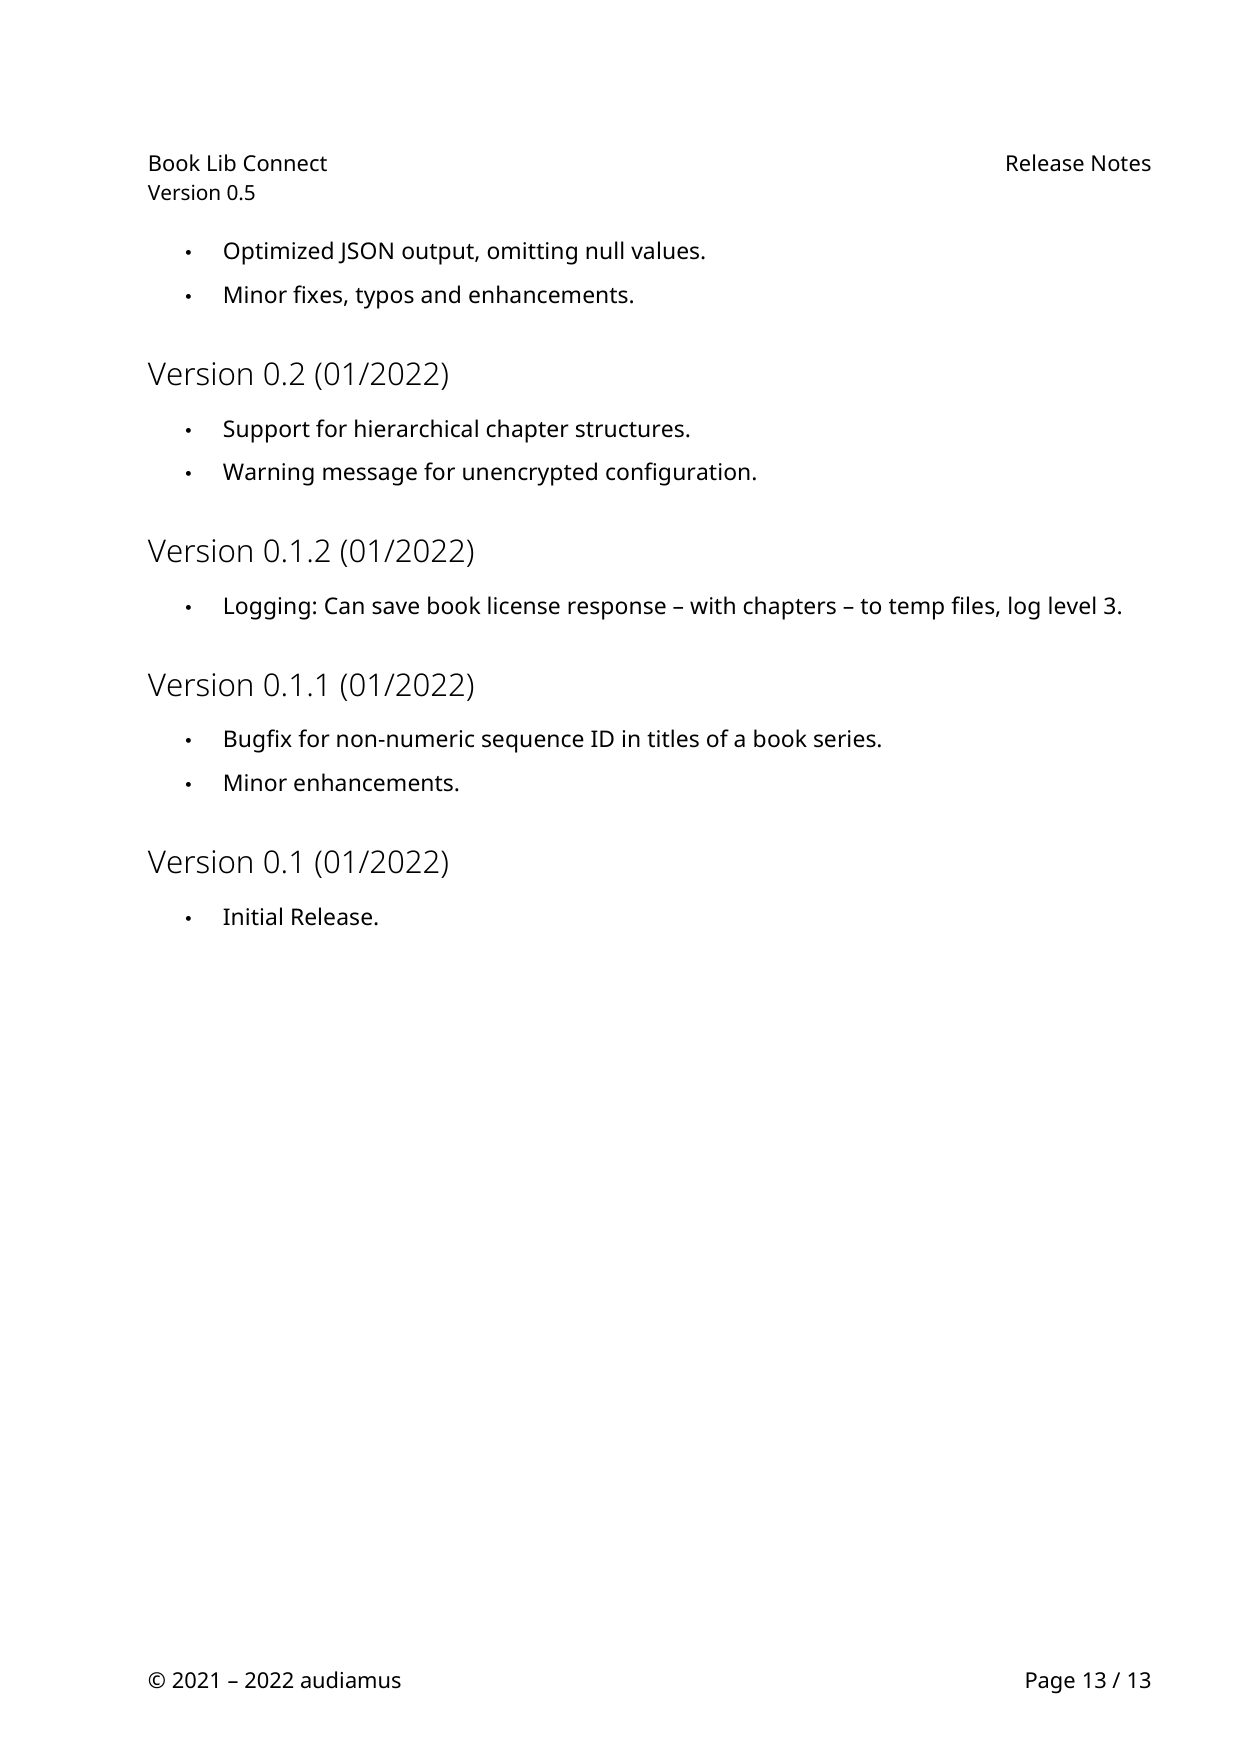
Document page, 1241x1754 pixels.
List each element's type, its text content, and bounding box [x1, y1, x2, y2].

list Bugfix for non-numeric sequence ID in titles of a book series. [185, 723, 1152, 754]
list Optimized JSON output, omitting null values. [185, 235, 1152, 267]
subtitle Version 0.1.1 (01/2022) [148, 663, 1152, 706]
subtitle Version 0.2 (01/2022) [148, 352, 1152, 395]
subtitle Version 0.1.2 (01/2022) [148, 529, 1152, 572]
subtitle Version 0.1 (01/2022) [148, 840, 1152, 883]
list Support for hierarchical chapter structures. [185, 412, 1152, 444]
list Warning message for unencrypted configuration. [185, 456, 1152, 487]
list Minor enhancements. [185, 767, 1152, 798]
list Initial Release. [185, 900, 1152, 932]
list Logging: Can save book license response – with chapters – to temp files, log level 3. [185, 590, 1152, 621]
list Minor fixes, typos and enhancements. [185, 279, 1152, 310]
